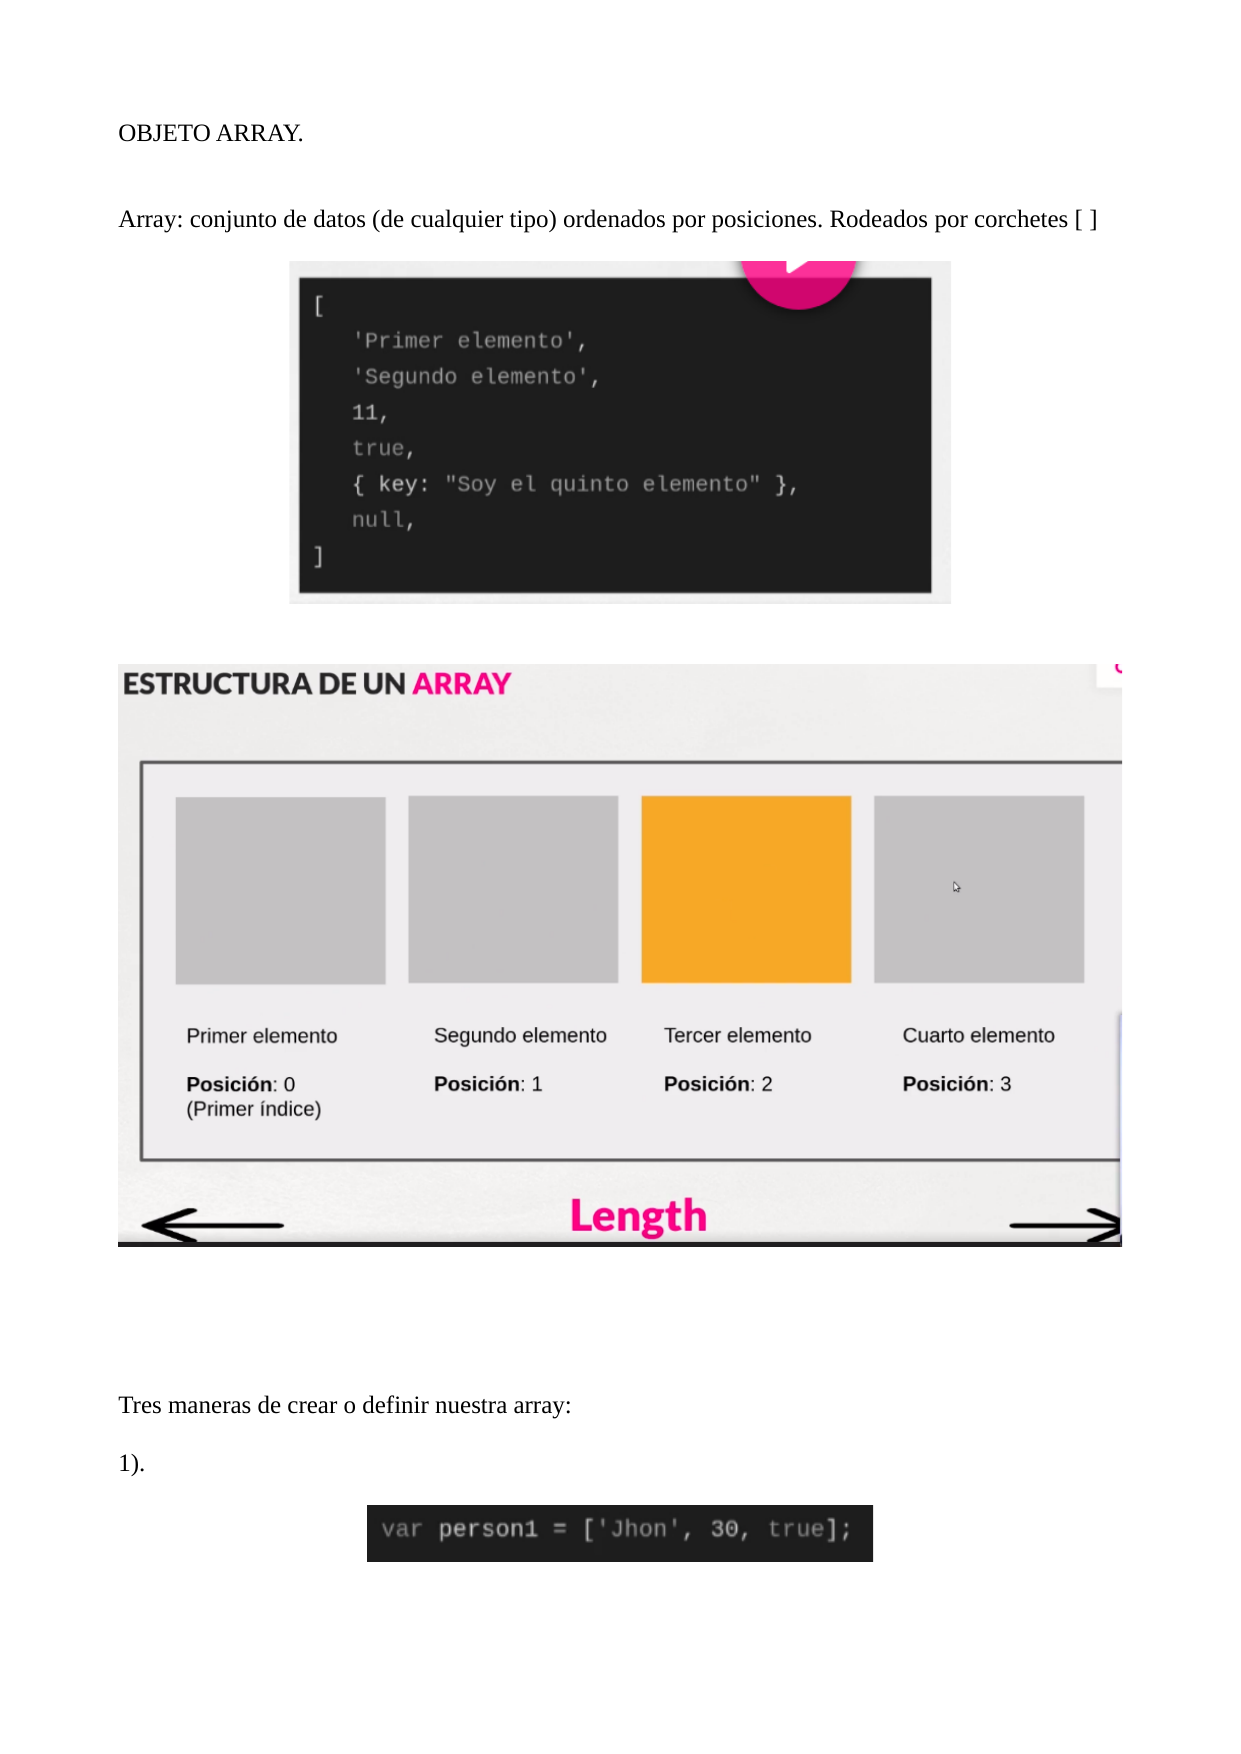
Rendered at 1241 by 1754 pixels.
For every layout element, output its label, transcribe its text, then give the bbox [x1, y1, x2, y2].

picture [118, 664, 1123, 1247]
text OBJETO ARRAY. [118, 118, 1122, 147]
picture [289, 261, 952, 604]
picture [367, 1505, 874, 1562]
text Array: conjunto de datos (de cualquier tipo) ordenados por posiciones. Rodeados por corchetes [ ] [118, 204, 1122, 233]
text Tres maneras de crear o definir nuestra array: [118, 1390, 1122, 1419]
text 1). [118, 1448, 1122, 1477]
